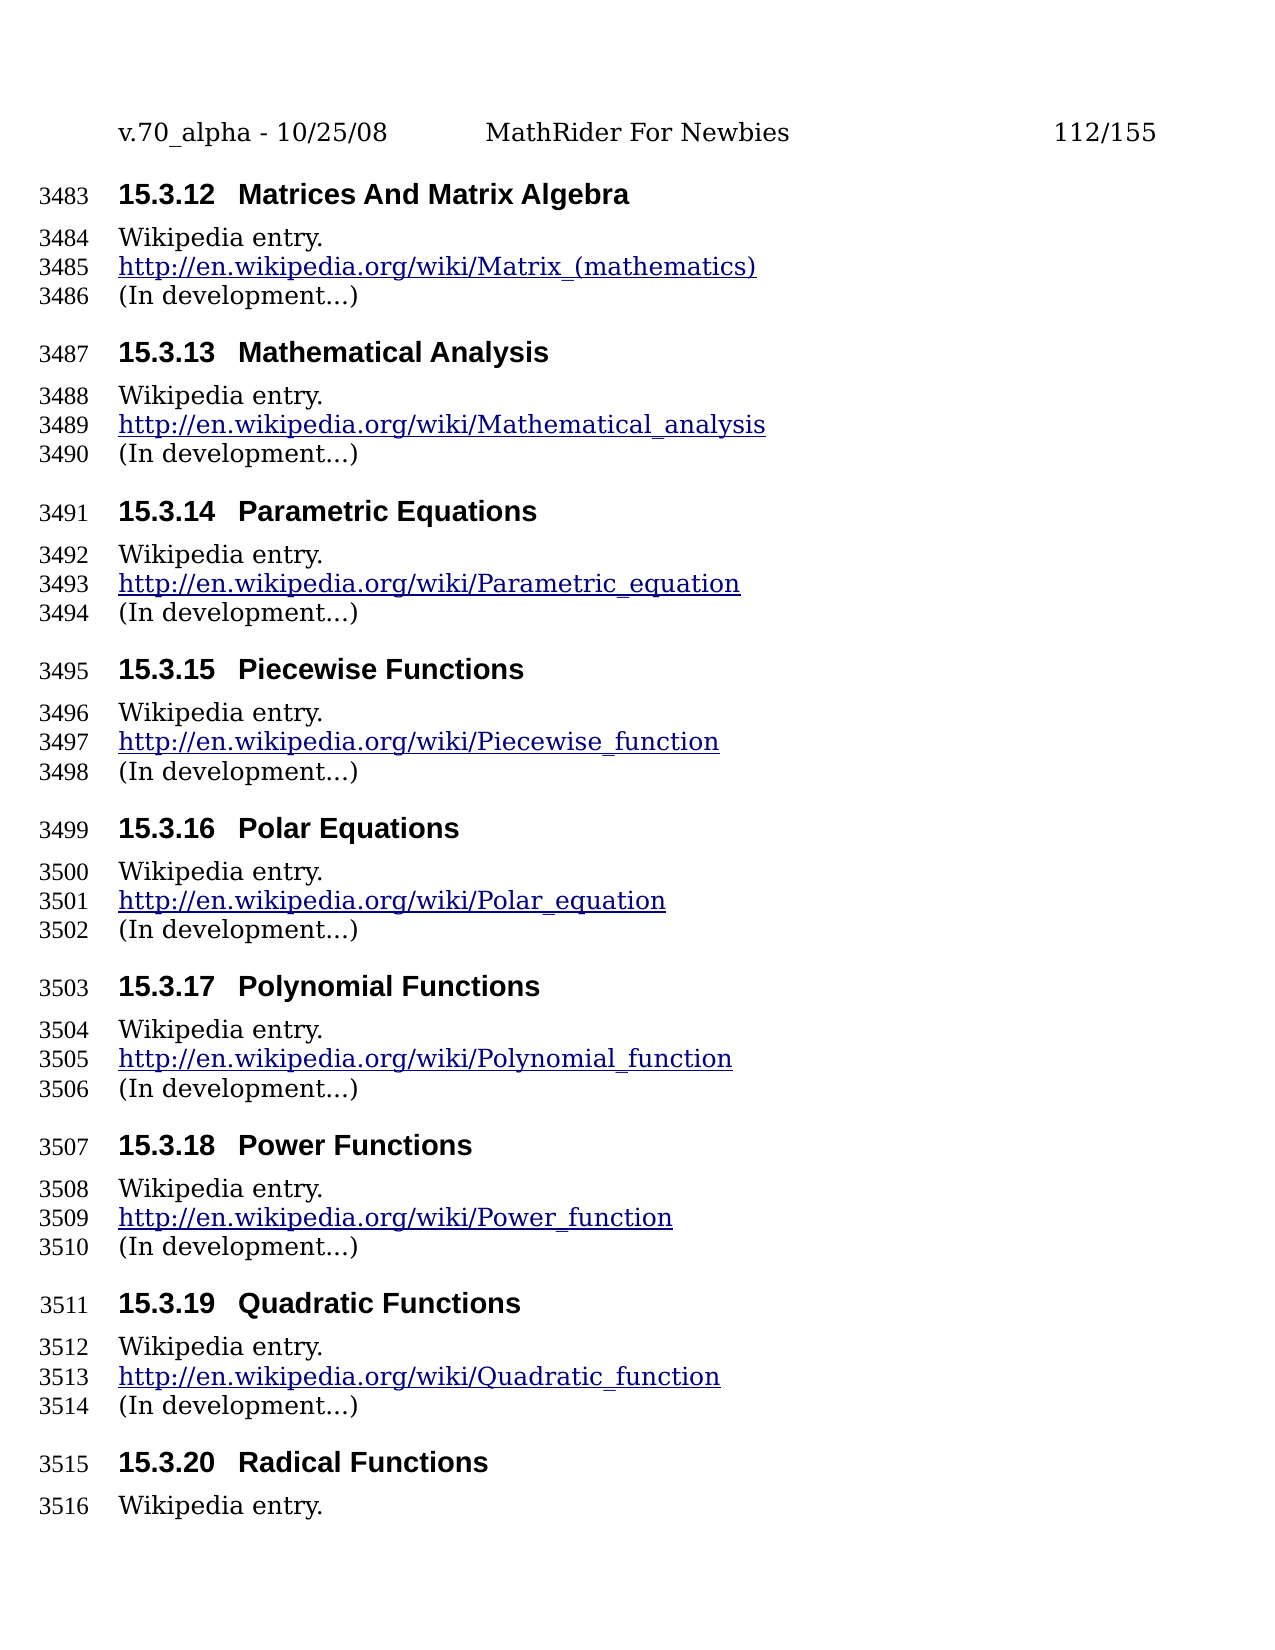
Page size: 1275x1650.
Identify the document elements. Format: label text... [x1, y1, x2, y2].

text http://en.wikipedia.org/wiki/Polar_equation [118, 886, 1157, 915]
text http://en.wikipedia.org/wiki/Quadratic_function [118, 1362, 1157, 1391]
text Wikipedia entry. [118, 381, 1157, 411]
subtitle Power Functions [118, 1128, 1157, 1162]
text (In development...) [118, 1232, 1157, 1262]
subtitle Parametric Equations [118, 494, 1157, 527]
text (In development...) [118, 598, 1157, 627]
text http://en.wikipedia.org/wiki/Matrix_(mathematics) [118, 252, 1157, 281]
text Wikipedia entry. [118, 1491, 1157, 1520]
text http://en.wikipedia.org/wiki/Mathematical_analysis [118, 411, 1157, 440]
subtitle Radical Functions [118, 1445, 1157, 1479]
text (In development...) [118, 1074, 1157, 1103]
subtitle Mathematical Analysis [118, 335, 1157, 369]
subtitle Quadratic Functions [118, 1287, 1157, 1320]
text http://en.wikipedia.org/wiki/Polynomial_function [118, 1045, 1157, 1074]
subtitle Polar Equations [118, 811, 1157, 844]
text Wikipedia entry. [118, 857, 1157, 886]
text Wikipedia entry. [118, 1174, 1157, 1203]
subtitle Piecewise Functions [118, 652, 1157, 686]
text http://en.wikipedia.org/wiki/Piecewise_function [118, 728, 1157, 757]
text http://en.wikipedia.org/wiki/Power_function [118, 1203, 1157, 1232]
text (In development...) [118, 757, 1157, 786]
text (In development...) [118, 440, 1157, 469]
text Wikipedia entry. [118, 1016, 1157, 1045]
text Wikipedia entry. [118, 223, 1157, 252]
text Wikipedia entry. [118, 540, 1157, 569]
text Wikipedia entry. [118, 698, 1157, 728]
subtitle Matrices And Matrix Algebra [118, 177, 1157, 210]
text (In development...) [118, 915, 1157, 944]
text http://en.wikipedia.org/wiki/Parametric_equation [118, 569, 1157, 598]
text Wikipedia entry. [118, 1333, 1157, 1362]
text (In development...) [118, 1391, 1157, 1420]
text (In development...) [118, 281, 1157, 310]
subtitle Polynomial Functions [118, 969, 1157, 1003]
